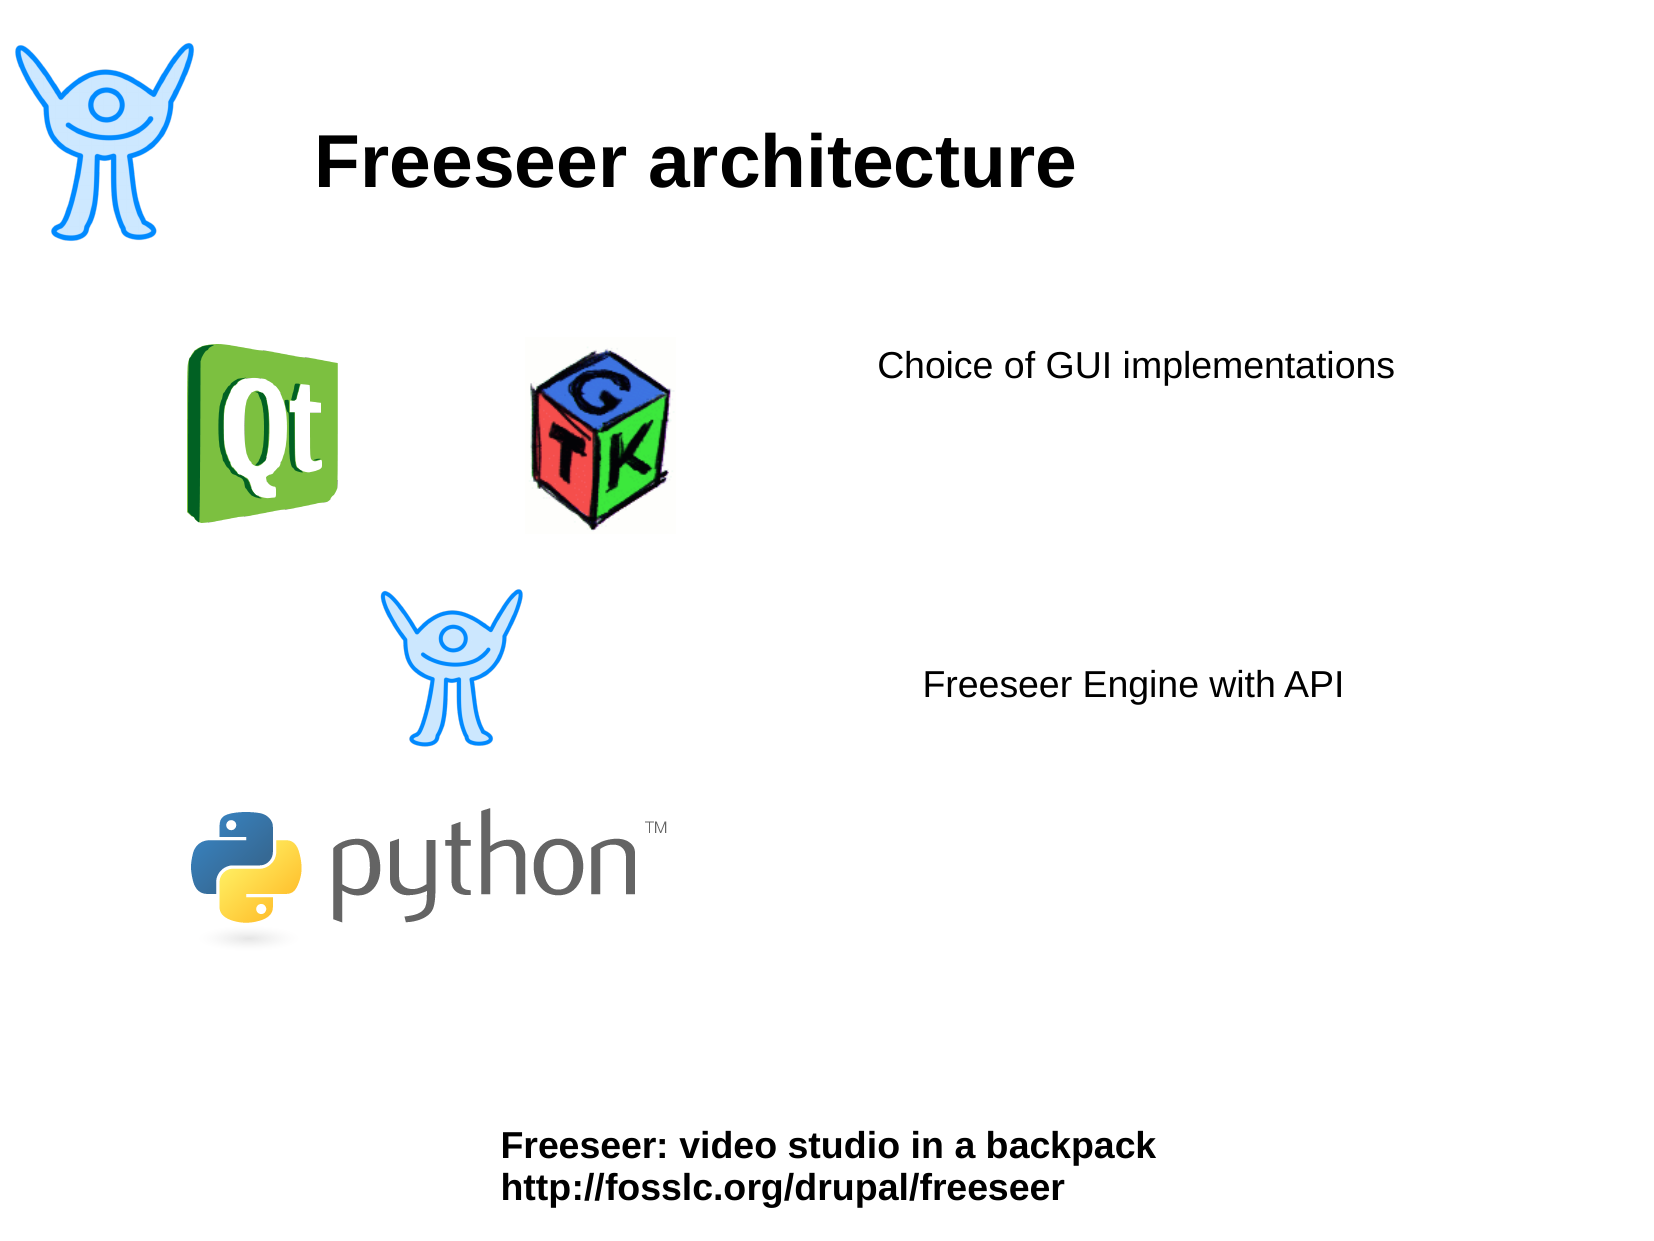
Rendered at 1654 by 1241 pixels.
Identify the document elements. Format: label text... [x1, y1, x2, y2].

text_box Freeseer Engine with API [907, 655, 1396, 713]
picture [525, 337, 676, 534]
picture [112, 575, 713, 982]
picture [8, 25, 198, 293]
text_box Choice of GUI implementations [862, 337, 1576, 395]
picture [187, 344, 338, 523]
text_box Freeseer architecture [300, 112, 1501, 212]
